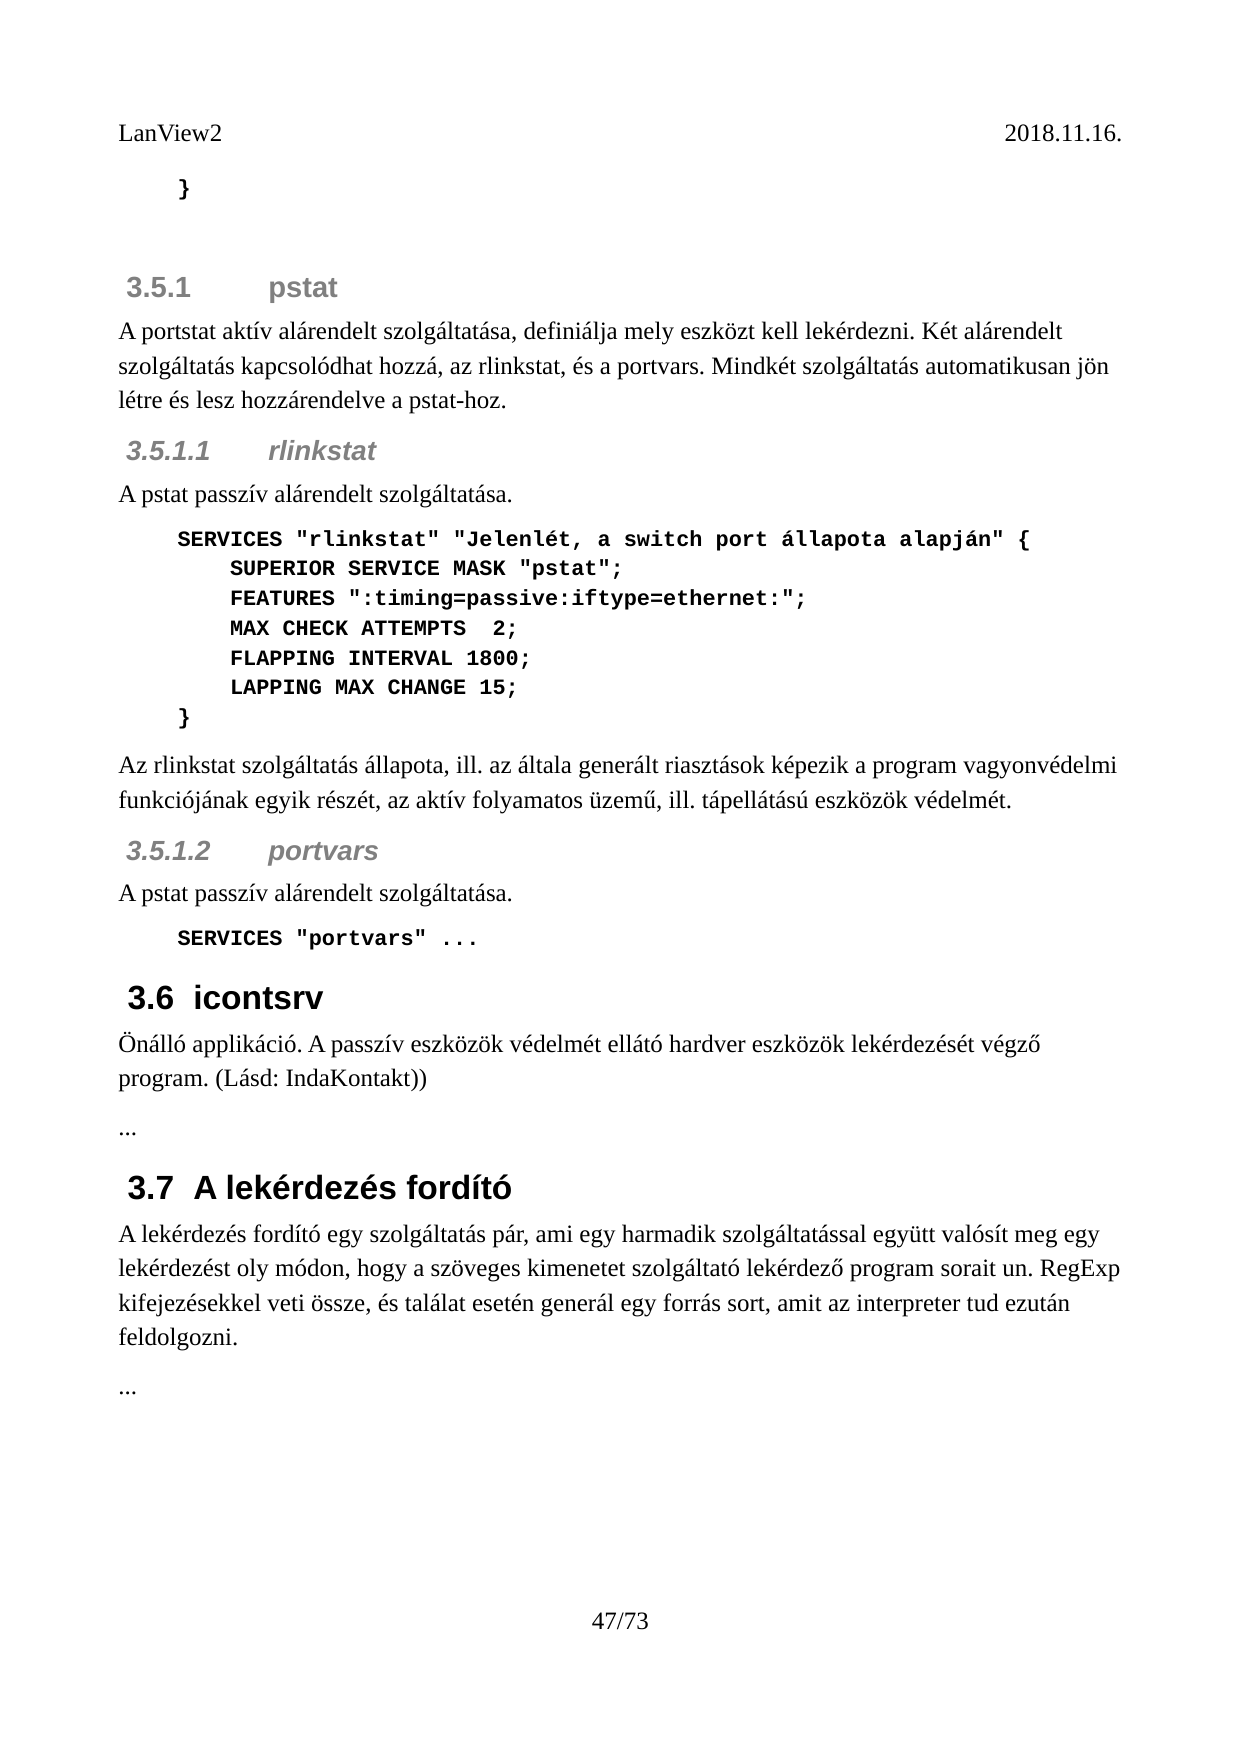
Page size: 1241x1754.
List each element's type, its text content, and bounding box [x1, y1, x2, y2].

subtitle portvars [118, 834, 1122, 866]
text SERVICES "rlinkstat" "Jelenlét, a switch port állapota alapján" { SUPERIOR SERVICE MASK "pstat"; FEATURES ":timing=passive:iftype=ethernet:"; MAX CHECK ATTEMPTS 2; FLAPPING INTERVAL 1800; LAPPING MAX CHANGE 15; } [177, 528, 1122, 731]
text A lekérdezés fordító egy szolgáltatás pár, ami egy harmadik szolgáltatással együtt valósít meg egy lekérdezést oly módon, hogy a szöveges kimenetet szolgáltató lekérdező program sorait un. RegExp kifejezésekkel veti össze, és találat esetén generál egy forrás sort, amit az interpreter tud ezután feldolgozni. [118, 1219, 1122, 1351]
subtitle pstat [118, 270, 1122, 304]
text A pstat passzív alárendelt szolgáltatása. [118, 878, 1122, 907]
subtitle A lekérdezés fordító [118, 1168, 1122, 1206]
text SERVICES "portvars" ... [177, 927, 1122, 952]
text A pstat passzív alárendelt szolgáltatása. [118, 479, 1122, 508]
subtitle icontsrv [118, 978, 1122, 1016]
text Az rlinkstat szolgáltatás állapota, ill. az általa generált riasztások képezik a program vagyonvédelmi funkciójának egyik részét, az aktív folyamatos üzemű, ill. tápellátású eszközök védelmét. [118, 750, 1122, 813]
text ... [118, 1112, 1122, 1141]
text Önálló applikáció. A passzív eszközök védelmét ellátó hardver eszközök lekérdezését végző program. (Lásd: IndaKontakt)) [118, 1029, 1122, 1092]
text A portstat aktív alárendelt szolgáltatása, definiálja mely eszközt kell lekérdezni. Két alárendelt szolgáltatás kapcsolódhat hozzá, az rlinkstat, és a portvars. Mindkét szolgáltatás automatikusan jön létre és lesz hozzárendelve a pstat-hoz. [118, 316, 1122, 414]
text ... [118, 1371, 1122, 1400]
subtitle rlinkstat [118, 434, 1122, 466]
text } [177, 177, 1122, 202]
